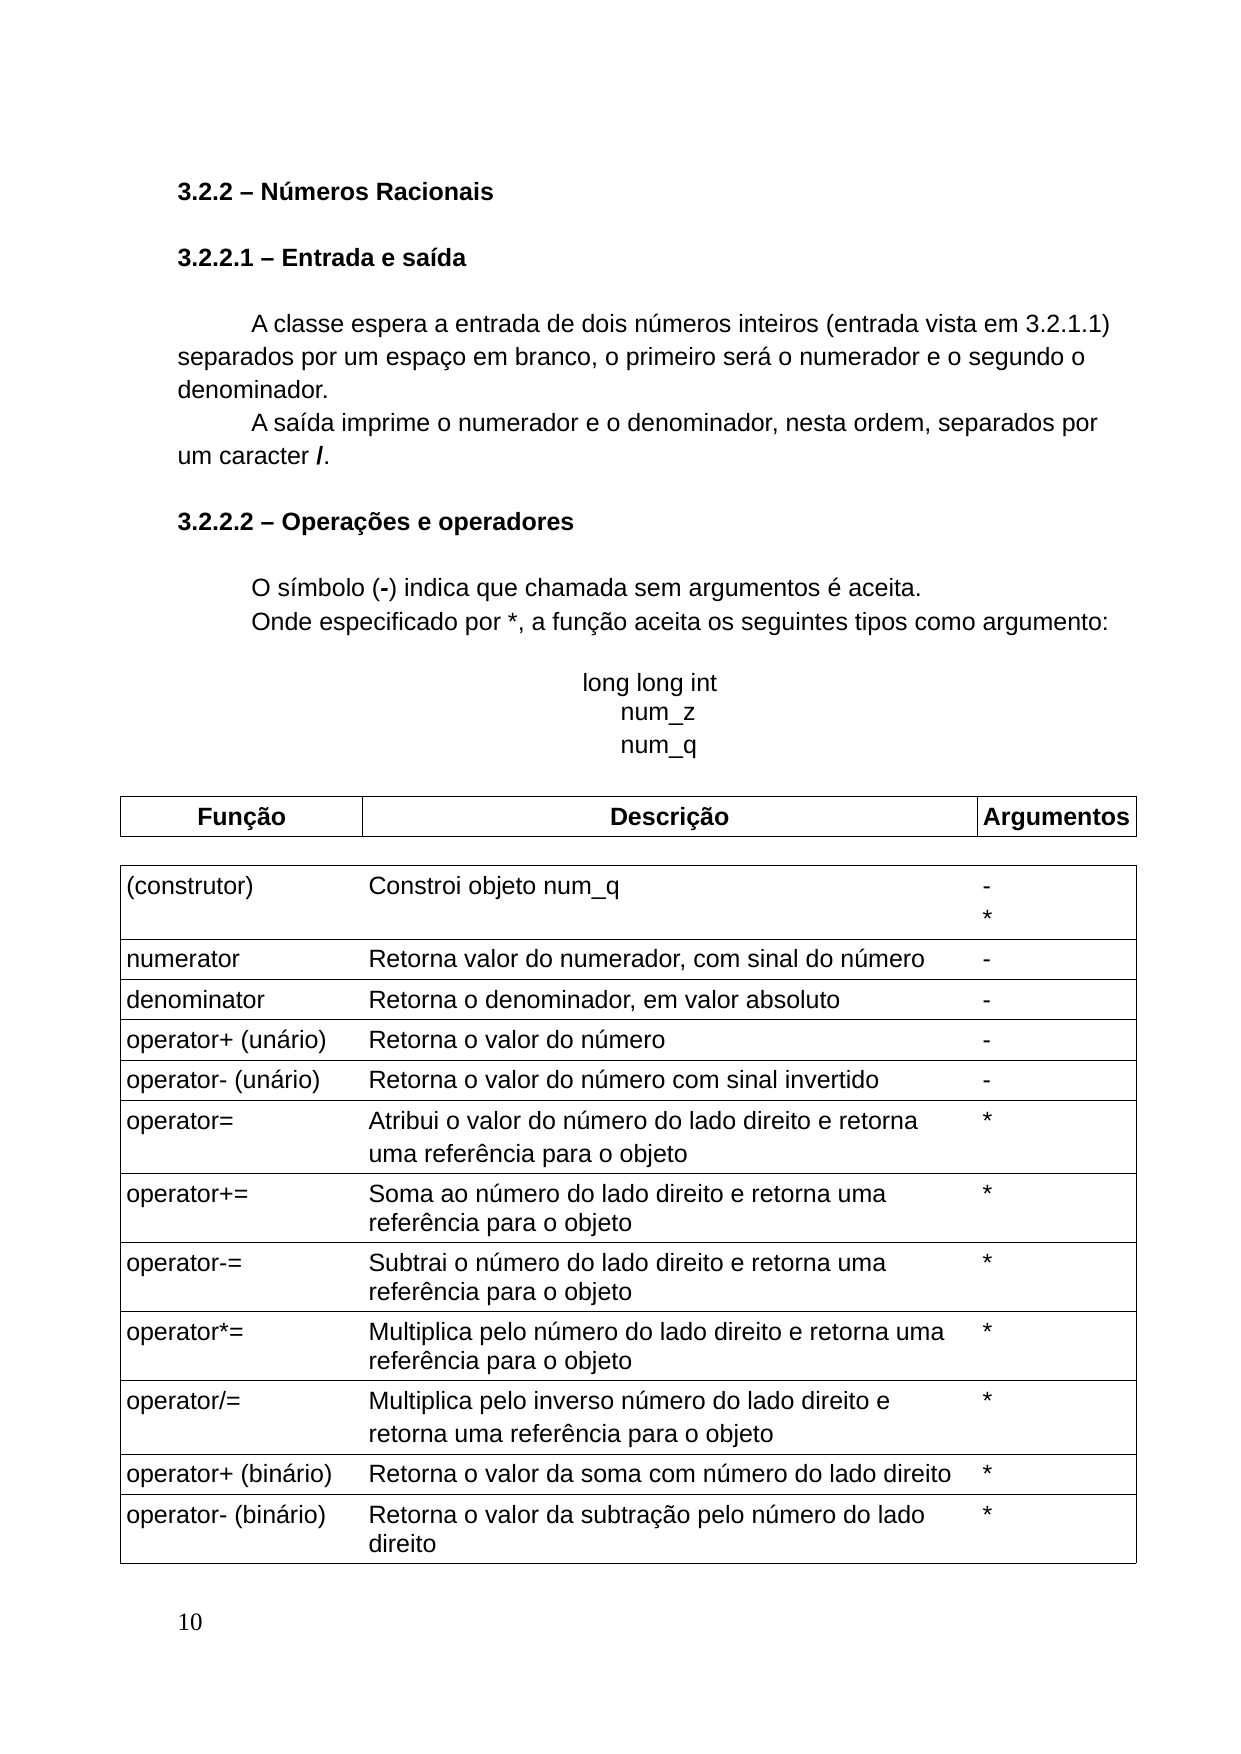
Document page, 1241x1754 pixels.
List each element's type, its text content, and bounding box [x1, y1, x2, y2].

table_cell * [977, 1101, 1136, 1173]
table_cell * [977, 1381, 1136, 1454]
table_cell * [977, 1455, 1136, 1494]
table_cell operator*= [121, 1312, 362, 1380]
text 3.2.2 – Números Racionais [177, 177, 1122, 206]
text A saída imprime o numerador e o denominador, nesta ordem, separados por um caracter /. [177, 408, 1122, 470]
table_cell operator+ (binário) [121, 1455, 362, 1494]
table_header Descrição [363, 797, 977, 836]
table_cell Multiplica pelo número do lado direito e retorna uma referência para o objeto [363, 1312, 977, 1380]
text Onde especificado por *, a função aceita os seguintes tipos como argumento: [177, 606, 1122, 635]
table_header Constroi objeto num_q [363, 866, 977, 938]
text O símbolo (-) indica que chamada sem argumentos é aceita. [177, 573, 1122, 602]
table_cell Retorna o valor do número com sinal invertido [363, 1061, 977, 1100]
table_cell operator+= [121, 1174, 362, 1242]
table_cell Multiplica pelo inverso número do lado direito e retorna uma referência para o objeto [363, 1381, 977, 1454]
table_header (construtor) [121, 866, 362, 938]
table_cell Retorna o valor da soma com número do lado direito [363, 1455, 977, 1494]
table_cell - [977, 940, 1136, 979]
table_cell operator- (unário) [121, 1061, 362, 1100]
text 3.2.2.2 – Operações e operadores [177, 507, 1122, 536]
table_cell * [977, 1243, 1136, 1311]
table_header - * [977, 866, 1136, 938]
table_cell - [977, 1061, 1136, 1100]
table_cell * [977, 1312, 1136, 1380]
table_cell Atribui o valor do número do lado direito e retorna uma referência para o objeto [363, 1101, 977, 1173]
table_cell Subtrai o número do lado direito e retorna uma referência para o objeto [363, 1243, 977, 1311]
table_cell - [977, 1020, 1136, 1059]
text num_q [177, 730, 1122, 759]
table_cell Soma ao número do lado direito e retorna uma referência para o objeto [363, 1174, 977, 1242]
table_cell operator-= [121, 1243, 362, 1311]
table_cell Retorna o valor do número [363, 1020, 977, 1059]
table_cell Retorna o valor da subtração pelo número do lado direito [363, 1495, 977, 1563]
table_cell * [977, 1495, 1136, 1563]
table_cell Retorna o denominador, em valor absoluto [363, 980, 977, 1019]
table_cell numerator [121, 940, 362, 979]
table_cell Retorna valor do numerador, com sinal do número [363, 940, 977, 979]
table_cell operator= [121, 1101, 362, 1173]
table_cell operator- (binário) [121, 1495, 362, 1563]
table_cell denominator [121, 980, 362, 1019]
table_cell operator+ (unário) [121, 1020, 362, 1059]
table_cell - [977, 980, 1136, 1019]
table_cell * [977, 1174, 1136, 1242]
table_header Argumentos [978, 797, 1136, 836]
text num_z [177, 697, 1122, 726]
table_cell operator/= [121, 1381, 362, 1454]
table_header Função [121, 797, 362, 836]
text A classe espera a entrada de dois números inteiros (entrada vista em 3.2.1.1) separados por um espaço em branco, o primeiro será o numerador e o segundo o denominador. [177, 309, 1122, 404]
text long long int [177, 668, 1122, 697]
text 3.2.2.1 – Entrada e saída [177, 243, 1122, 272]
